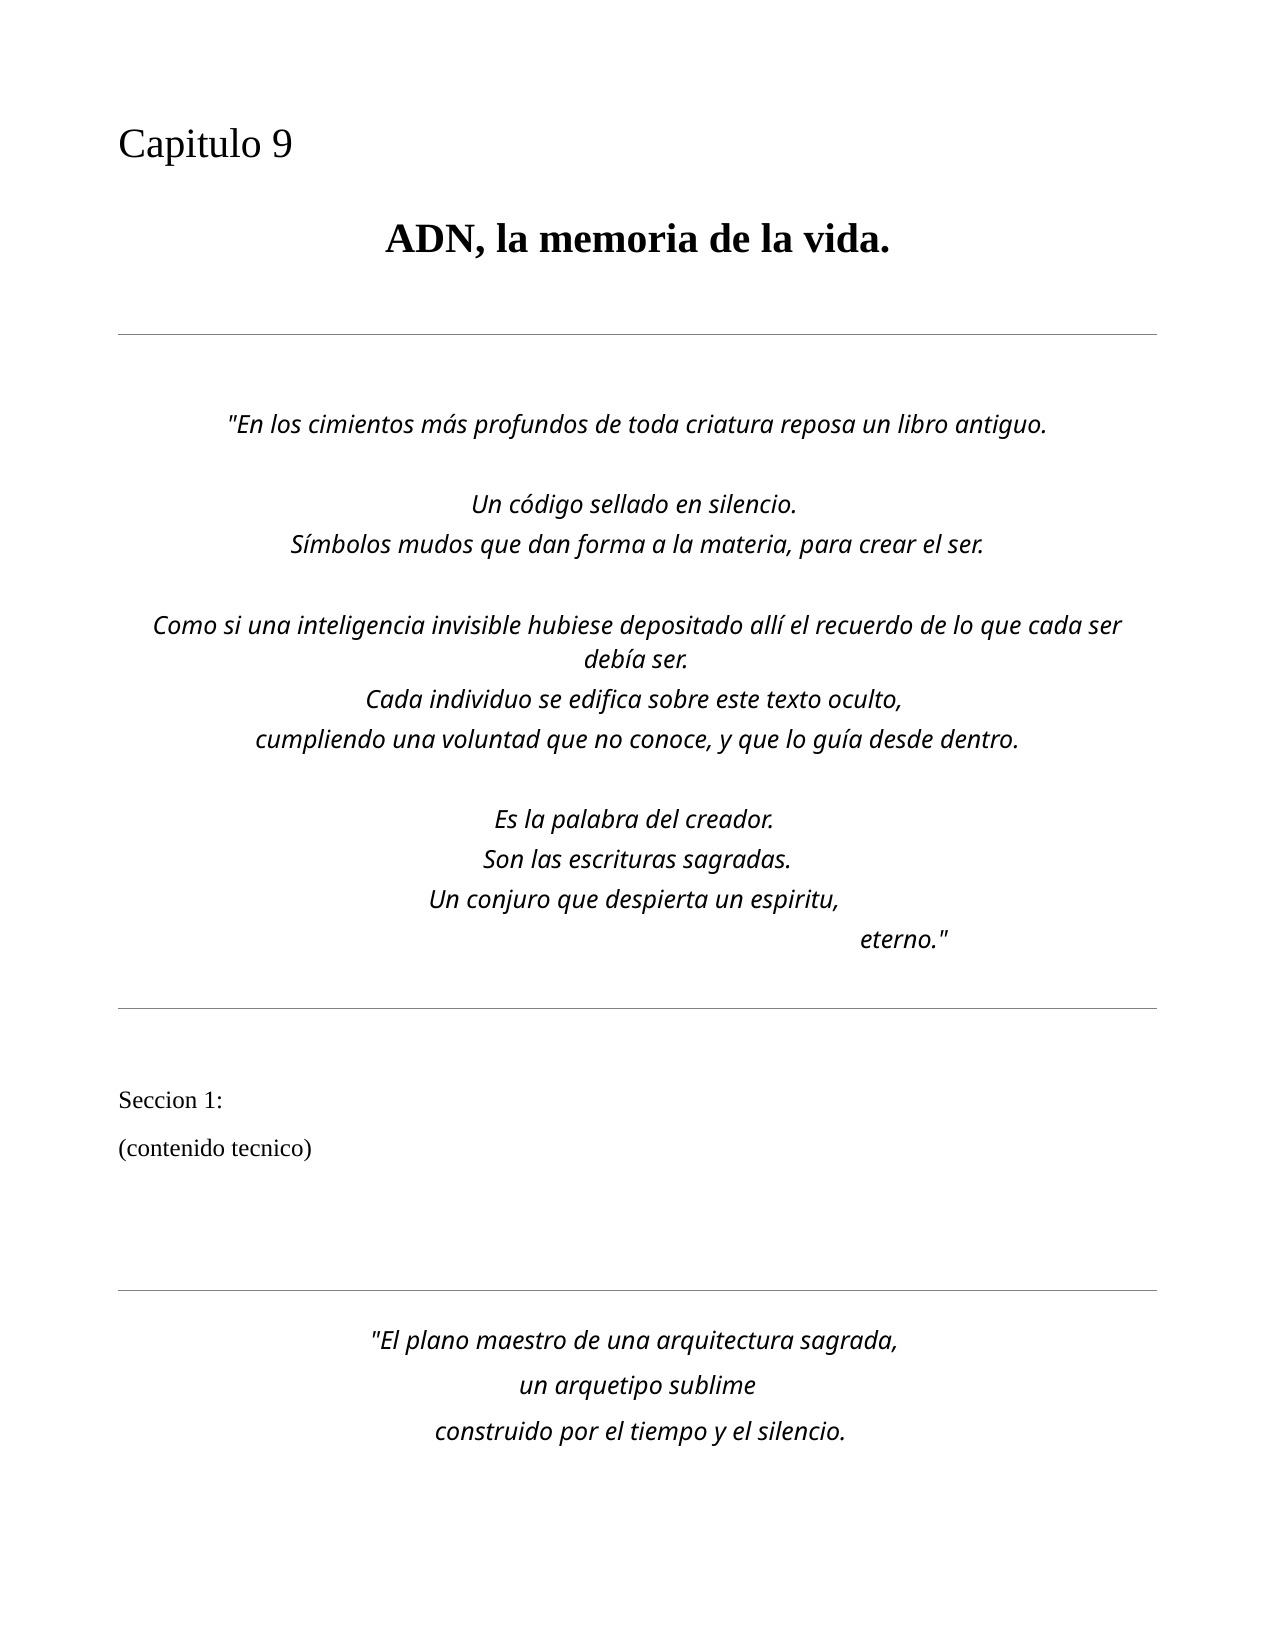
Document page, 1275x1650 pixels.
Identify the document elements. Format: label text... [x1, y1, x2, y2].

text eterno." [121, 922, 1154, 956]
text Capitulo 9 [118, 118, 1157, 166]
text Un código sellado en silencio. [121, 487, 1154, 521]
text Símbolos mudos que dan forma a la materia, para crear el ser. [121, 527, 1154, 561]
text ADN, la memoria de la vida. [118, 214, 1157, 262]
text Seccion 1: [118, 1085, 1157, 1114]
text cumpliendo una voluntad que no conoce, y que lo guía desde dentro. [121, 722, 1154, 756]
text Un conjuro que despierta un espiritu, [121, 882, 1154, 916]
text "El plano maestro de una arquitectura sagrada, [121, 1323, 1154, 1357]
text "En los cimientos más profundos de toda criatura reposa un libro antiguo. [121, 407, 1154, 441]
text Son las escrituras sagradas. [121, 842, 1154, 876]
text Es la palabra del creador. [121, 802, 1154, 836]
text un arquetipo sublime [121, 1368, 1154, 1402]
text (contenido tecnico) [118, 1133, 1157, 1161]
text Cada individuo se edifica sobre este texto oculto, [121, 681, 1154, 716]
text Como si una inteligencia invisible hubiese depositado allí el recuerdo de lo que cada ser debía ser. [121, 607, 1154, 675]
text construido por el tiempo y el silencio. [121, 1413, 1154, 1447]
